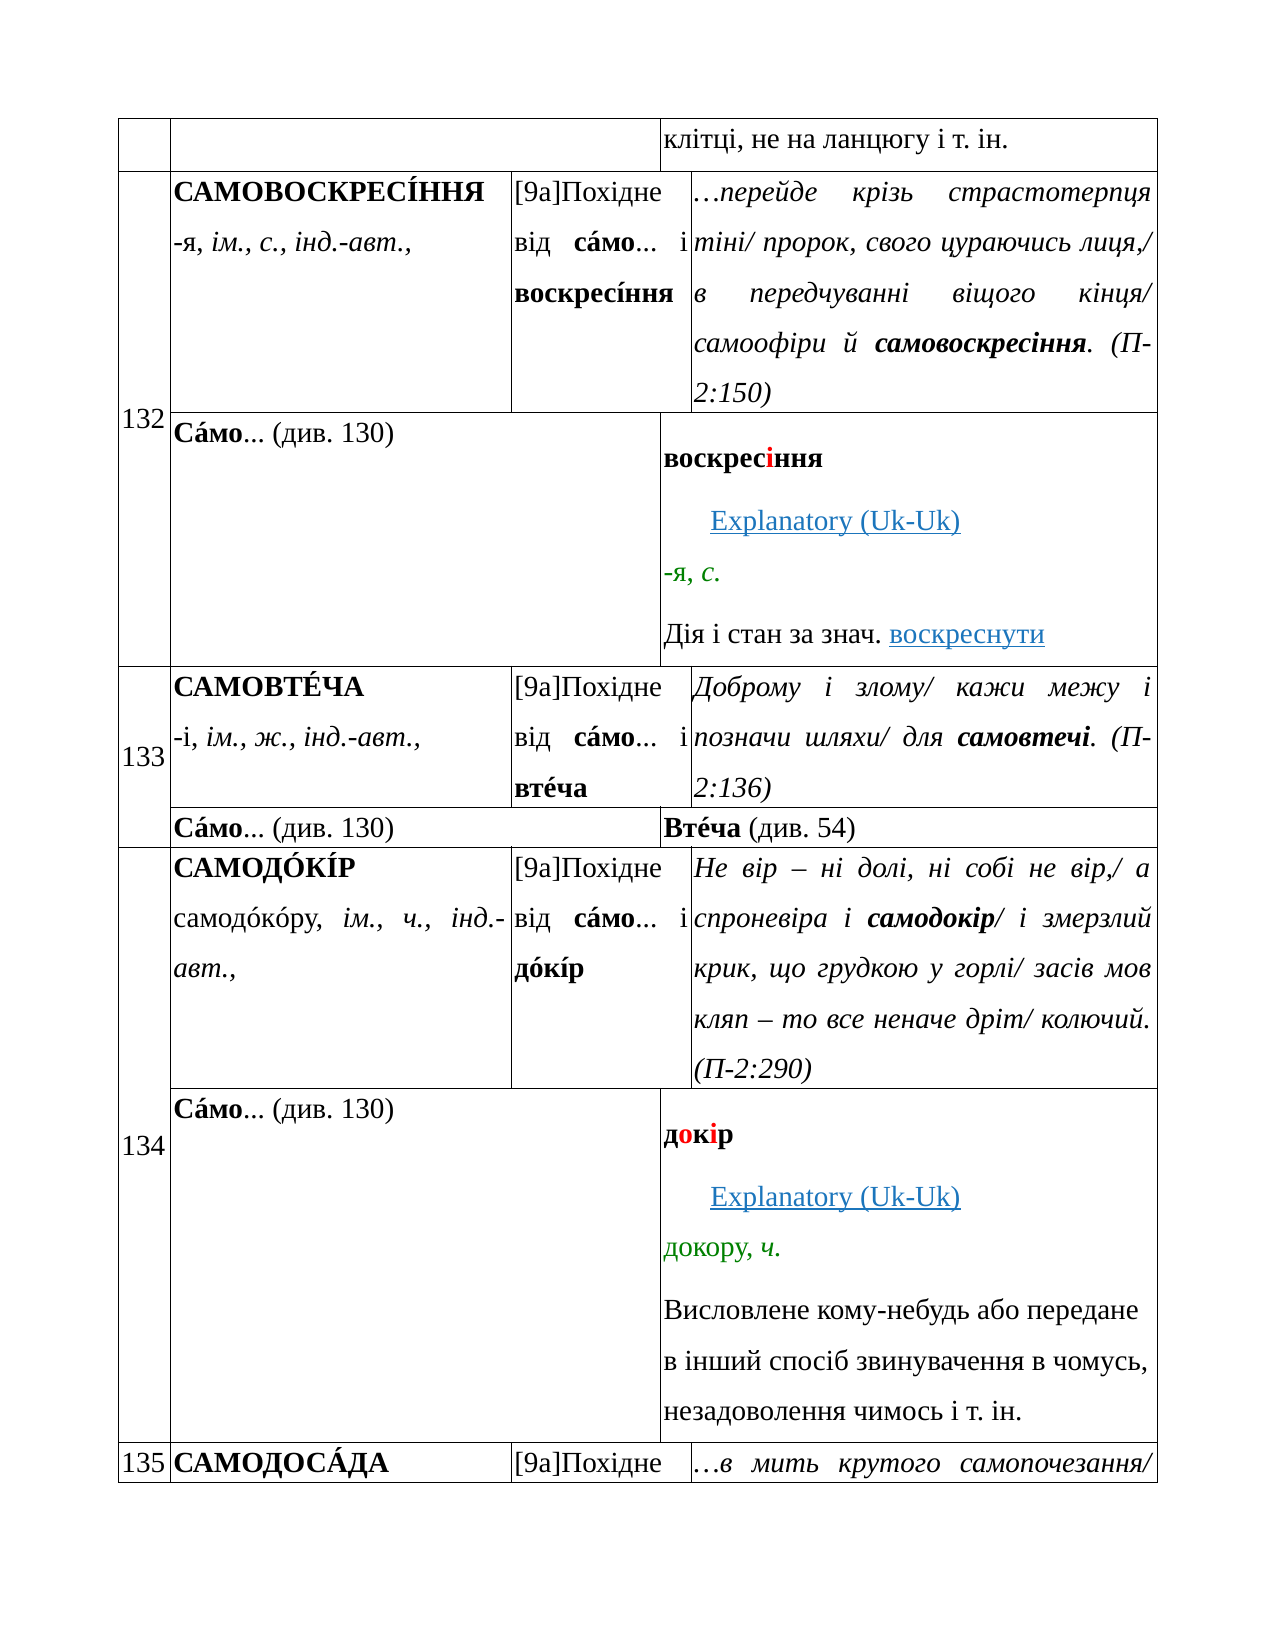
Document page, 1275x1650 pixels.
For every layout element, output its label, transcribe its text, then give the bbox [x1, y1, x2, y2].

table_cell Самодóкíр самодóкóру, ім., ч., інд.-авт., [171, 848, 511, 1088]
table_cell [9а]Похідне від сáмо... і воскресíння [512, 172, 691, 412]
table_cell докір Explanatory (Uk-Uk) докору, ч. Висловлене кому-небудь або передане в інший спосіб звинувачення в чомусь, незадоволення чимось і т. ін. [661, 1089, 1157, 1442]
table_cell 134 [119, 848, 170, 1442]
table_cell Самодосáда [171, 1443, 511, 1482]
table_cell [9а]Похідне [512, 1443, 691, 1482]
table_cell Сáмо... (див. 130) [171, 413, 660, 666]
table_cell 135 [119, 1443, 170, 1482]
table_cell Доброму і злому/ кажи межу і позначи шляхи/ для самовтечі. (П-2:136) [692, 667, 1157, 806]
table_cell клітці, не на ланцюгу і т. ін. [661, 119, 1157, 171]
table_cell Сáмо... (див. 130) [171, 1089, 660, 1442]
table_cell воскресіння Explanatory (Uk-Uk) -я, с. Дія і стан за знач. воскреснути [661, 413, 1157, 666]
table_cell [119, 119, 170, 171]
table_cell …в мить крутого самопочезання/ [692, 1443, 1157, 1482]
table_cell 132 [119, 172, 170, 666]
table_cell 133 [119, 667, 170, 846]
table_cell Самовоскресíння -я, ім., с., інд.-авт., [171, 172, 511, 412]
table_cell [9а]Похідне від сáмо... і дóкíр [512, 848, 691, 1088]
table_cell [9а]Похідне від сáмо... і втéча [512, 667, 691, 806]
table_cell Самовтéча -і, ім., ж., інд.-авт., [171, 667, 511, 806]
table_cell Сáмо... (див. 130) [171, 808, 660, 846]
table_cell [171, 119, 660, 171]
table_cell …перейде крізь страстотерпця тіні/ пророк, свого цураючись лиця,/ в передчуванні віщого кінця/ самоофіри й самовоскресіння. (П-2:150) [692, 172, 1157, 412]
table_cell Не вір – ні долі, ні собі не вір,/ а спроневіра і самодокір/ і змерзлий крик, що грудкою у горлі/ засів мов кляп – то все неначе дріт/ колючий. (П-2:290) [692, 848, 1157, 1088]
table_cell Втéча (див. 54) [661, 808, 1157, 846]
